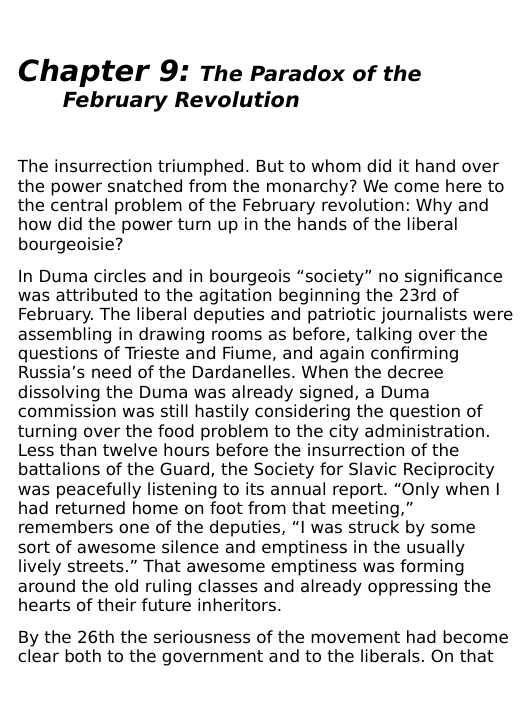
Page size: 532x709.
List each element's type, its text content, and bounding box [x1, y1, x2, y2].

text The insurrection triumphed. But to whom did it hand over the power snatched from the monarchy? We come here to the central problem of the February revolution: Why and how did the power turn up in the hands of the liberal bourgeoisie? [18, 157, 514, 254]
text In Duma circles and in bourgeois “society” no significance was attributed to the agitation beginning the 23rd of February. The liberal deputies and patriotic journalists were assembling in drawing rooms as before, talking over the questions of Trieste and Fiume, and again confirming Russia’s need of the Dardanelles. When the decree dissolving the Duma was already signed, a Duma commission was still hastily considering the question of turning over the food problem to the city administration. Less than twelve hours before the insurrection of the battalions of the Guard, the Society for Slavic Reciprocity was peacefully listening to its annual report. “Only when I had returned home on foot from that meeting,” remembers one of the deputies, “I was struck by some sort of awesome silence and emptiness in the usually lively streets.” That awesome emptiness was forming around the old ruling classes and already oppressing the hearts of their future inheritors. [18, 266, 514, 615]
text By the 26th the seriousness of the movement had become clear both to the government and to the liberals. On that [18, 628, 514, 666]
subtitle Chapter 9: The Paradox of the February Revolution [18, 54, 514, 113]
